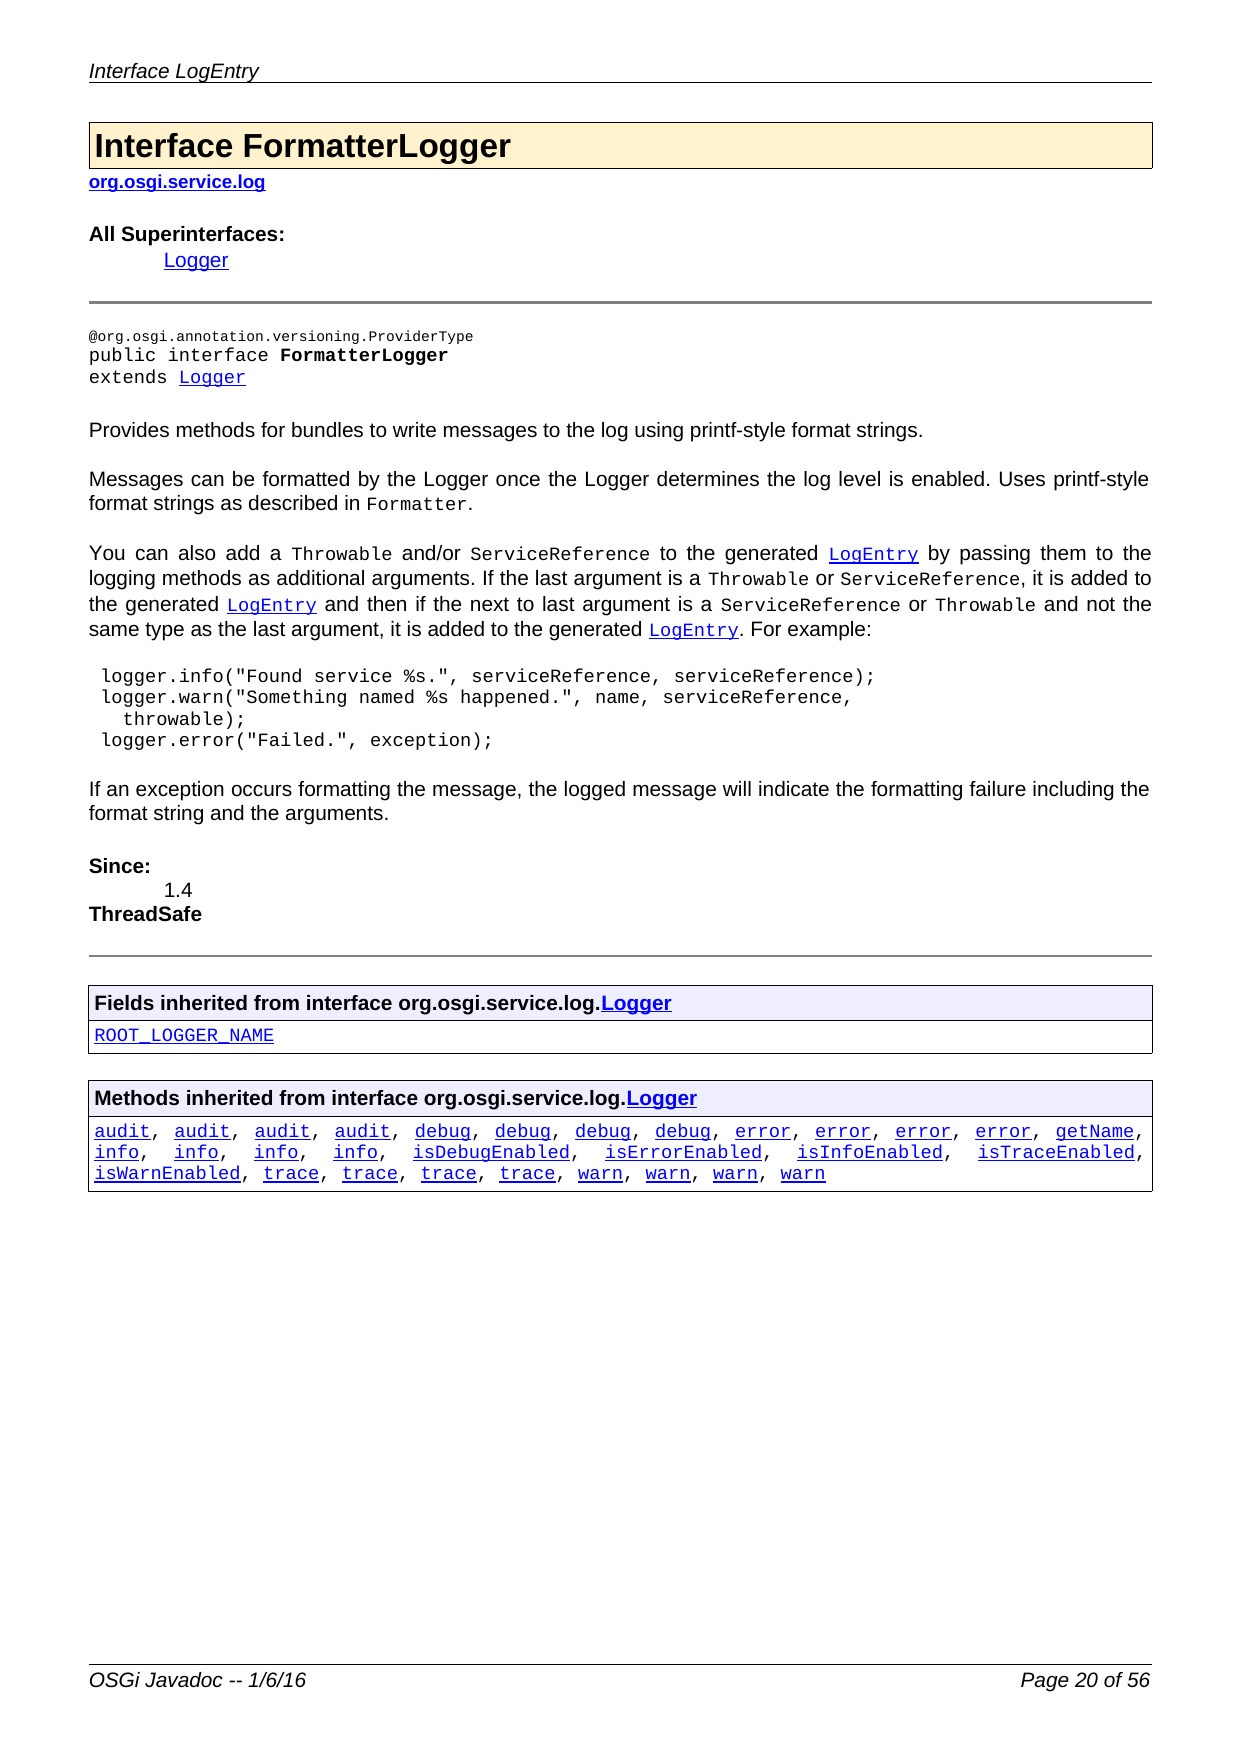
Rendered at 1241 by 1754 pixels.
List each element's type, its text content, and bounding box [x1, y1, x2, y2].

text ThreadSafe [88, 902, 1152, 926]
text logger.info("Found service %s.", serviceReference, serviceReference); logger.warn("Something named %s happened.", name, serviceReference, throwable); logger.error("Failed.", exception); [88, 667, 1152, 752]
table_cell audit, audit, audit, audit, debug, debug, debug, debug, error, error, error, error, getName, info, info, info, info, isDebugEnabled, isErrorEnabled, isInfoEnabled, isTraceEnabled, isWarnEnabled, trace, trace, trace, trace, warn, warn, warn, warn [89, 1117, 1152, 1191]
text Provides methods for bundles to write messages to the log using printf-style format strings. [88, 418, 1152, 442]
table_header Fields inherited from interface org.osgi.service.log.Logger [89, 986, 1152, 1020]
text If an exception occurs formatting the message, the logged message will indicate the formatting failure including the format string and the arguments. [88, 777, 1152, 825]
subtitle Interface FormatterLogger [90, 123, 1152, 168]
text Messages can be formatted by the Logger once the Logger determines the log level is enabled. Uses printf-style format strings as described in Formatter. [88, 467, 1152, 516]
text @org.osgi.annotation.versioning.ProviderType public interface FormatterLogger [88, 330, 1152, 367]
text 1.4 [163, 878, 1152, 902]
table_cell ROOT_LOGGER_NAME [89, 1021, 1152, 1053]
subtitle All Superinterfaces: [88, 222, 1152, 246]
table_header Methods inherited from interface org.osgi.service.log.Logger [89, 1081, 1152, 1116]
text org.osgi.service.log [88, 171, 1152, 193]
text Logger [163, 248, 1152, 272]
text extends Logger [88, 367, 1152, 389]
text You can also add a Throwable and/or ServiceReference to the generated LogEntry by passing them to the logging methods as additional arguments. If the last argument is a Throwable or ServiceReference, it is added to the generated LogEntry and then if the next to last argument is a ServiceReference or Throwable and not the same type as the last argument, it is added to the generated LogEntry. For example: [88, 541, 1152, 642]
text Since: [88, 854, 1152, 878]
